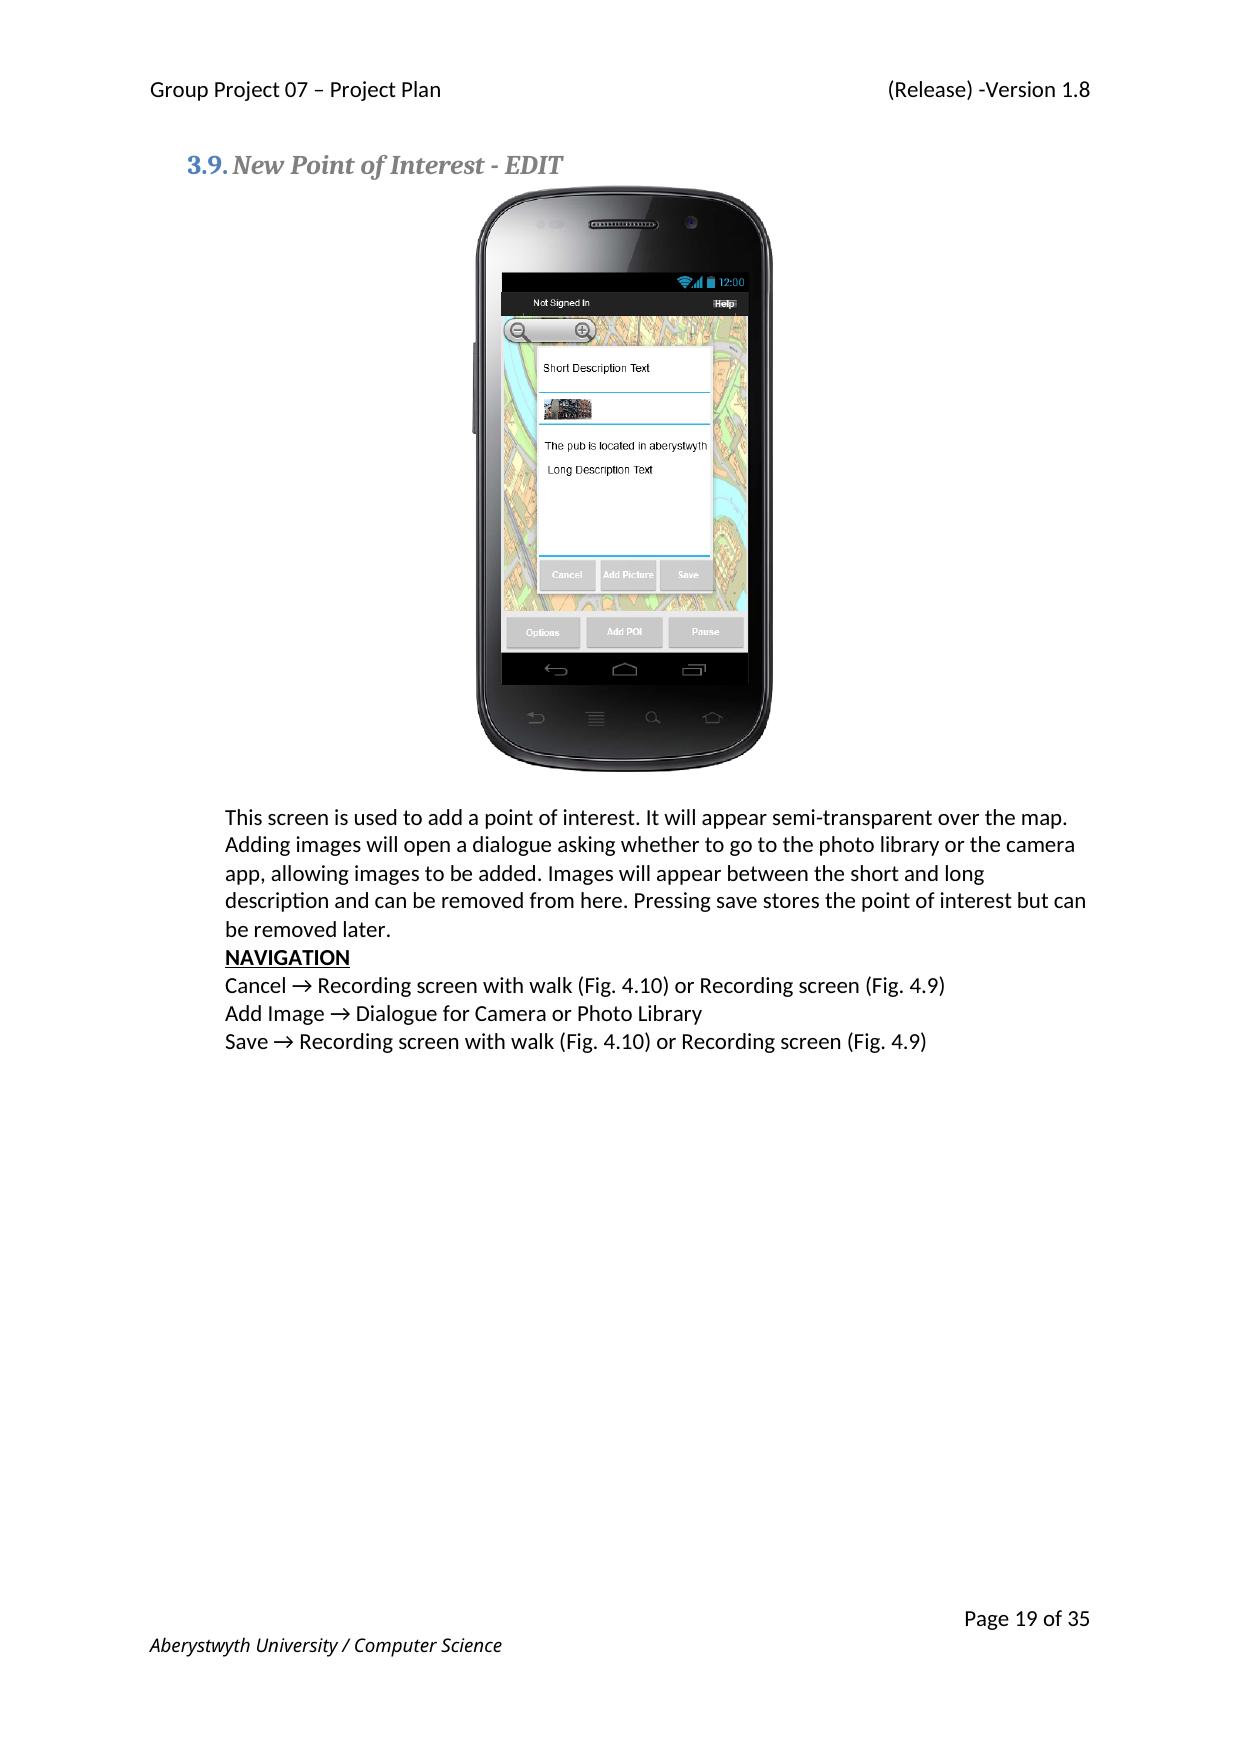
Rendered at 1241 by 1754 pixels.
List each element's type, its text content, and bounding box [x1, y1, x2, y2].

text Save → Recording screen with walk (Fig. 4.10) or Recording screen (Fig. 4.9) [225, 1027, 1090, 1055]
text Cancel → Recording screen with walk (Fig. 4.10) or Recording screen (Fig. 4.9) [225, 971, 1090, 999]
text This screen is used to add a point of interest. It will appear semi-transparent over the map. Adding images will open a dialogue asking whether to go to the photo library or the camera app, allowing images to be added. Images will appear between the short and long description and can be removed from here. Pressing save stores the point of interest but can be removed later. [225, 803, 1090, 943]
picture [373, 185, 868, 772]
text Add Image → Dialogue for Camera or Photo Library [225, 999, 1090, 1027]
text NAVIGATION [225, 943, 1090, 971]
subtitle New Point of Interest - EDIT [187, 150, 1090, 181]
